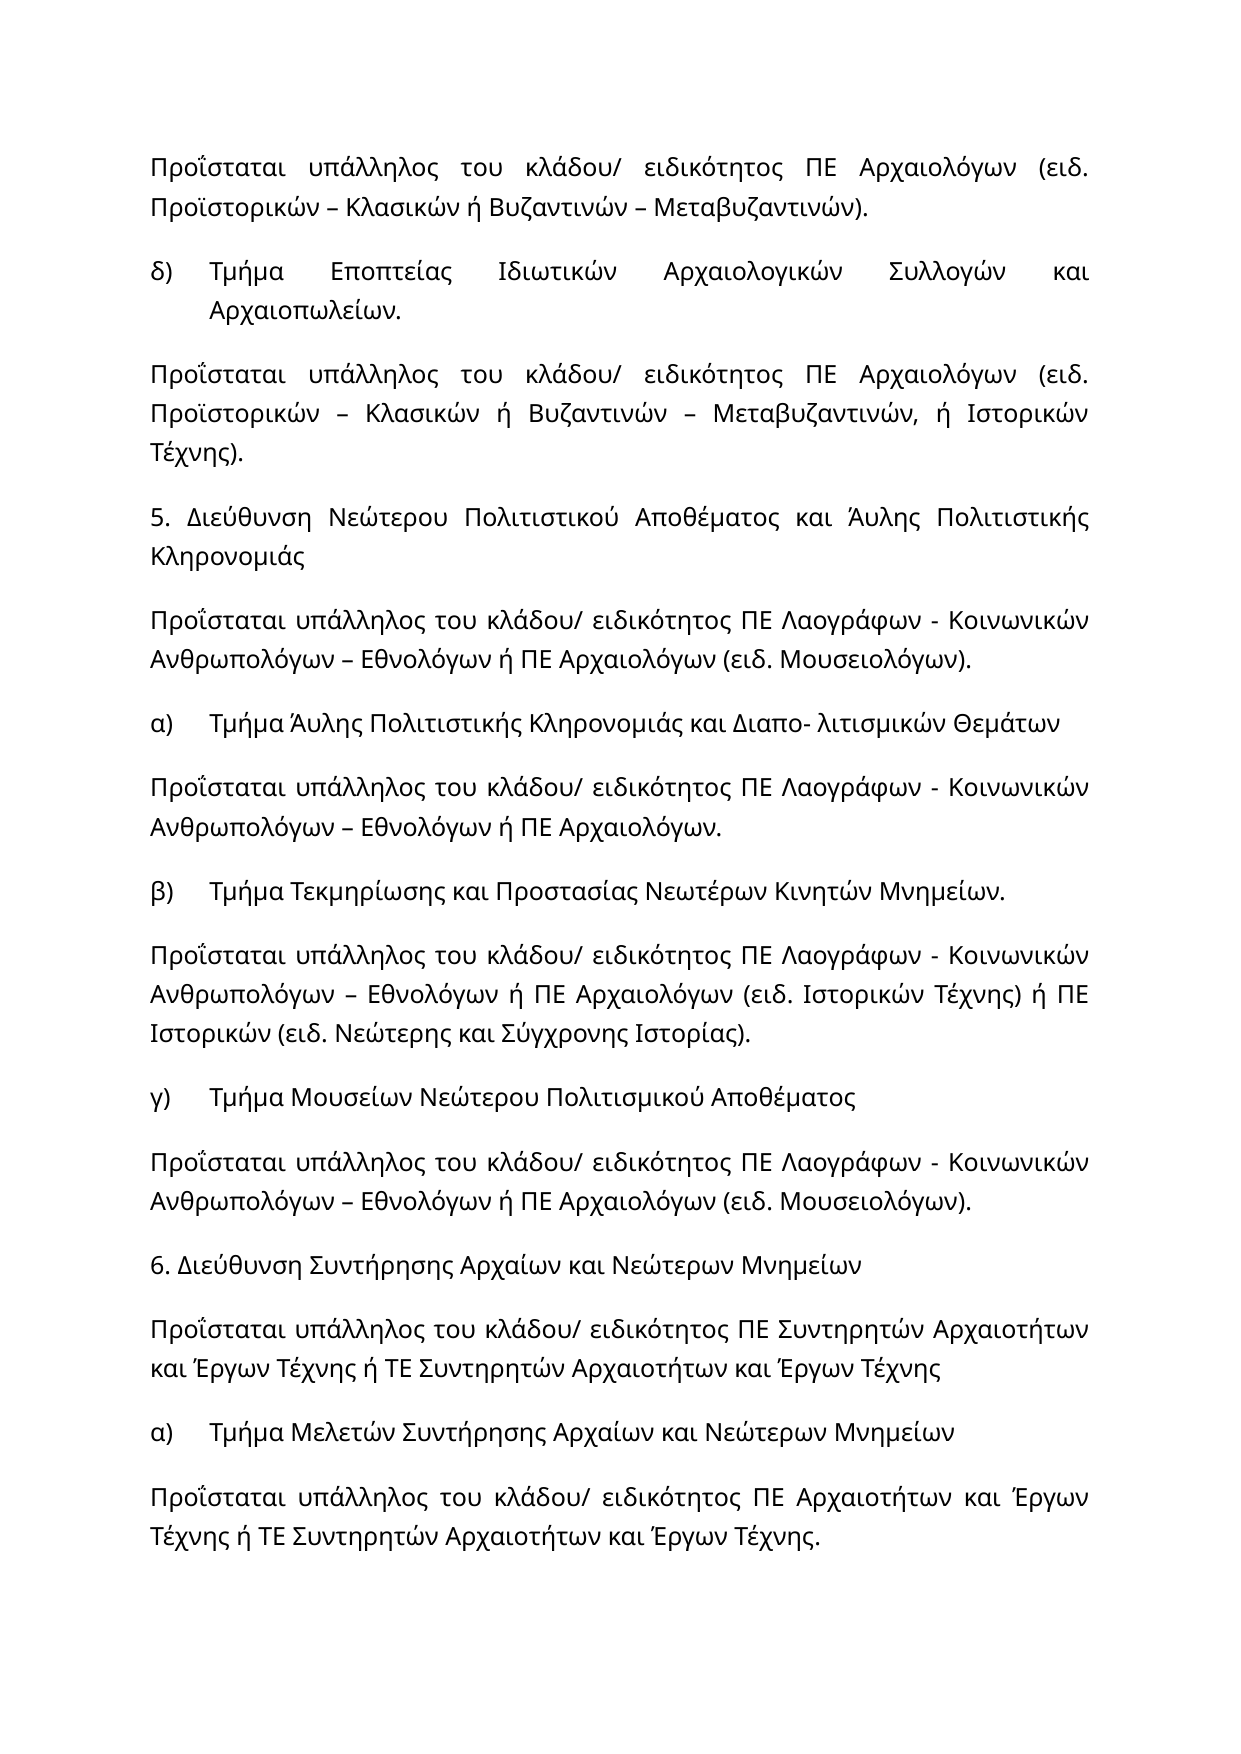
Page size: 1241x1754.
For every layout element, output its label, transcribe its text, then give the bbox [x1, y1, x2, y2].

text Προΐσταται υπάλληλος του κλάδου/ ειδικότητος ΠΕ Συντηρητών Αρχαιοτήτων και Έργων Τέχνης ή ΤΕ Συντηρητών Αρχαιοτήτων και Έργων Τέχνης [150, 1312, 1090, 1385]
text 5. Διεύθυνση Νεώτερου Πολιτιστικού Αποθέματος και Άυλης Πολιτιστικής Κληρονομιάς [150, 499, 1090, 572]
text Προΐσταται υπάλληλος του κλάδου/ ειδικότητος ΠΕ Λαογράφων - Κοινωνικών Ανθρωπολόγων – Εθνολόγων ή ΠΕ Αρχαιολόγων (ειδ. Μουσειολόγων). [150, 602, 1090, 676]
text Προΐσταται υπάλληλος του κλάδου/ ειδικότητος ΠΕ Λαογράφων - Κοινωνικών Ανθρωπολόγων – Εθνολόγων ή ΠΕ Αρχαιολόγων (ειδ. Ιστορικών Τέχνης) ή ΠΕ Ιστορικών (ειδ. Νεώτερης και Σύγχρονης Ιστορίας). [150, 937, 1090, 1050]
text Προΐσταται υπάλληλος του κλάδου/ ειδικότητος ΠΕ Αρχαιολόγων (ειδ. Προϊστορικών – Κλασικών ή Βυζαντινών – Μεταβυζαντινών). [150, 150, 1090, 223]
text Προΐσταται υπάλληλος του κλάδου/ ειδικότητος ΠΕ Αρχαιολόγων (ειδ. Προϊστορικών – Κλασικών ή Βυζαντινών – Μεταβυζαντινών, ή Ιστορικών Τέχνης). [150, 357, 1090, 469]
text 6. Διεύθυνση Συντήρησης Αρχαίων και Νεώτερων Μνημείων [150, 1247, 1090, 1282]
text Προΐσταται υπάλληλος του κλάδου/ ειδικότητος ΠΕ Αρχαιοτήτων και Έργων Τέχνης ή ΤΕ Συντηρητών Αρχαιοτήτων και Έργων Τέχνης. [150, 1479, 1090, 1552]
text Προΐσταται υπάλληλος του κλάδου/ ειδικότητος ΠΕ Λαογράφων - Κοινωνικών Ανθρωπολόγων – Εθνολόγων ή ΠΕ Αρχαιολόγων (ειδ. Μουσειολόγων). [150, 1144, 1090, 1217]
list β) Τμήμα Τεκμηρίωσης και Προστασίας Νεωτέρων Κινητών Μνημείων. [150, 873, 1090, 907]
list δ) Τμήμα Εποπτείας Ιδιωτικών Αρχαιολογικών Συλλογών και Αρχαιοπωλείων. [150, 253, 1090, 327]
list γ) Τμήμα Μουσείων Νεώτερου Πολιτισμικού Αποθέματος [150, 1080, 1090, 1114]
text Προΐσταται υπάλληλος του κλάδου/ ειδικότητος ΠΕ Λαογράφων - Κοινωνικών Ανθρωπολόγων – Εθνολόγων ή ΠΕ Αρχαιολόγων. [150, 770, 1090, 843]
list α) Τμήμα Άυλης Πολιτιστικής Κληρονομιάς και Διαπο- λιτισμικών Θεμάτων [150, 706, 1090, 740]
list α) Τμήμα Μελετών Συντήρησης Αρχαίων και Νεώτερων Μνημείων [150, 1415, 1090, 1449]
